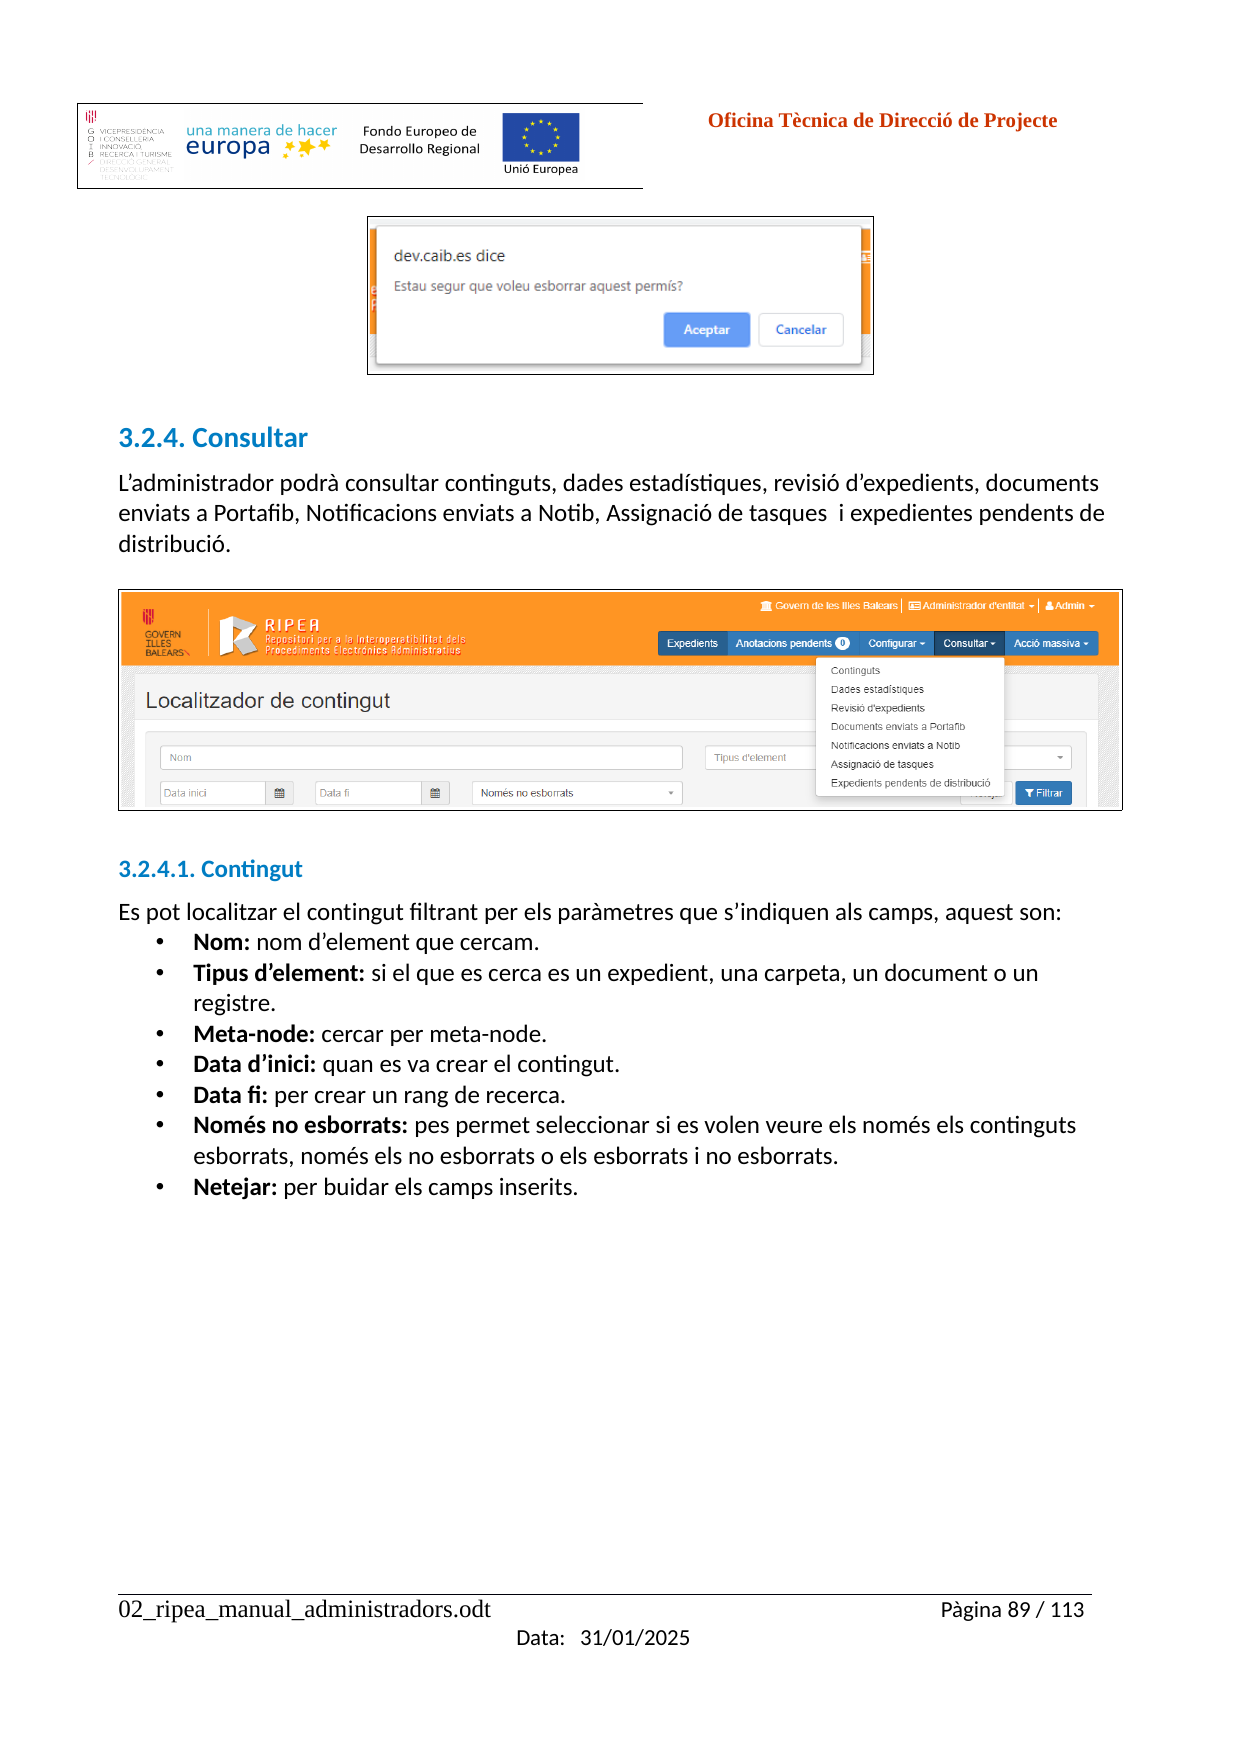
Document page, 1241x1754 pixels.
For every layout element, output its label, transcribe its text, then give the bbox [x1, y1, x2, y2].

list Només no esborrats: pes permet seleccionar si es volen veure els només els continguts esborrats, només els no esborrats o els esborrats i no esborrats. [156, 1109, 1122, 1171]
picture [184, 108, 585, 182]
picture [369, 219, 871, 371]
list Data fi: per crear un rang de recerca. [156, 1079, 1122, 1109]
list Netejar: per buidar els camps inserits. [156, 1171, 1122, 1201]
list Data d’inici: quan es va crear el contingut. [156, 1048, 1122, 1079]
list Tipus d’element: si el que es cerca es un expedient, una carpeta, un document o un registre. [156, 957, 1122, 1018]
text Es pot localitzar el contingut filtrant per els paràmetres que s’indiquen als camps, aquest son: [118, 896, 1122, 926]
text L’administrador podrà consultar continguts, dades estadístiques, revisió d’expedients, documents enviats a Portafib, Notificacions enviats a Notib, Assignació de tasques i expedientes pendents de distribució. [118, 467, 1122, 558]
subtitle 3.2.4.1. Contingut [118, 853, 1122, 883]
subtitle 3.2.4. Consultar [118, 419, 1122, 454]
picture [82, 108, 178, 182]
list Meta-node: cercar per meta-node. [156, 1018, 1122, 1048]
list Nom: nom d’element que cercam. [156, 926, 1122, 957]
picture [121, 592, 1119, 807]
